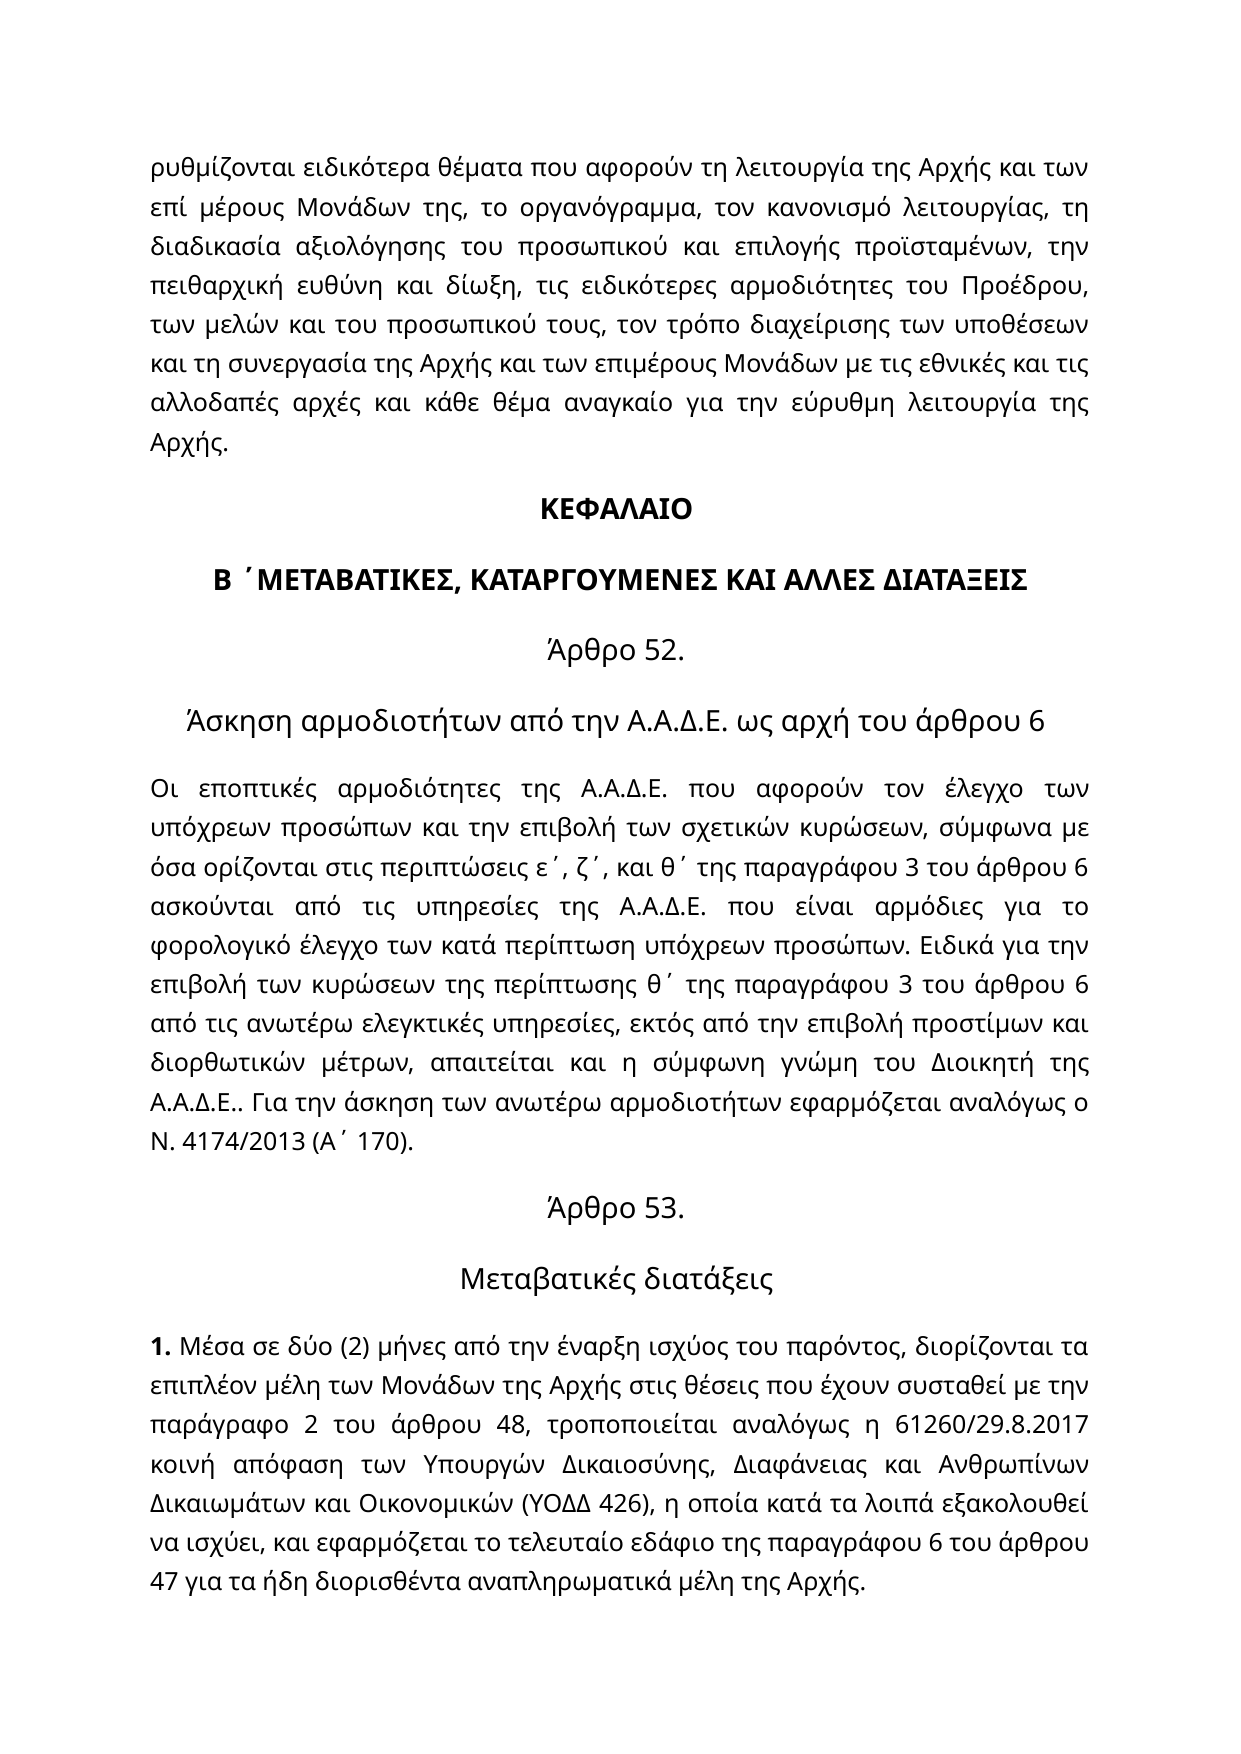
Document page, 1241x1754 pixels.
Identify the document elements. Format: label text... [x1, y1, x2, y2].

subtitle Άρθρο 52. [150, 629, 1090, 669]
subtitle Άρθρο 53. [150, 1187, 1090, 1227]
subtitle ΚΕΦΑΛΑΙΟ [150, 488, 1090, 528]
subtitle Μεταβατικές διατάξεις [150, 1258, 1090, 1298]
subtitle Β ΄ΜΕΤΑΒΑΤΙΚΕΣ, ΚΑΤΑΡΓΟΥΜΕΝΕΣ ΚΑΙ ΑΛΛΕΣ ΔΙΑΤΑΞΕΙΣ [150, 559, 1090, 599]
text Οι εποπτικές αρμοδιότητες της Α.Α.Δ.Ε. που αφορούν τον έλεγχο των υπόχρεων προσώπων και την επιβολή των σχετικών κυρώσεων, σύμφωνα με όσα ορίζονται στις περιπτώσεις ε΄, ζ΄, και θ΄ της παραγράφου 3 του άρθρου 6 ασκούνται από τις υπηρεσίες της Α.Α.Δ.Ε. που είναι αρμόδιες για το φορολογικό έλεγχο των κατά περίπτωση υπόχρεων προσώπων. Ειδικά για την επιβολή των κυρώσεων της περίπτωσης θ΄ της παραγράφου 3 του άρθρου 6 από τις ανωτέρω ελεγκτικές υπηρεσίες, εκτός από την επιβολή προστίμων και διορθωτικών μέτρων, απαιτείται και η σύμφωνη γνώμη του Διοικητή της Α.Α.Δ.Ε.. Για την άσκηση των ανωτέρω αρμοδιοτήτων εφαρμόζεται αναλόγως ο Ν. 4174/2013 (Α΄ 170). [150, 771, 1090, 1157]
text ρυθμίζονται ειδικότερα θέματα που αφορούν τη λειτουργία της Αρχής και των επί μέρους Μονάδων της, το οργανόγραμμα, τον κανονισμό λειτουργίας, τη διαδικασία αξιολόγησης του προσωπικού και επιλογής προϊσταμένων, την πειθαρχική ευθύνη και δίωξη, τις ειδικότερες αρμοδιότητες του Προέδρου, των μελών και του προσωπικού τους, τον τρόπο διαχείρισης των υποθέσεων και τη συνεργασία της Αρχής και των επιμέρους Μονάδων με τις εθνικές και τις αλλοδαπές αρχές και κάθε θέμα αναγκαίο για την εύρυθμη λειτουργία της Αρχής. [150, 150, 1090, 458]
text 1. Μέσα σε δύο (2) μήνες από την έναρξη ισχύος του παρόντος, διορίζονται τα επιπλέον μέλη των Μονάδων της Αρχής στις θέσεις που έχουν συσταθεί με την παράγραφο 2 του άρθρου 48, τροποποιείται αναλόγως η 61260/29.8.2017 κοινή απόφαση των Υπουργών Δικαιοσύνης, Διαφάνειας και Ανθρωπίνων Δικαιωμάτων και Οικονομικών (ΥΟΔΔ 426), η οποία κατά τα λοιπά εξακολουθεί να ισχύει, και εφαρμόζεται το τελευταίο εδάφιο της παραγράφου 6 του άρθρου 47 για τα ήδη διορισθέντα αναπληρωματικά μέλη της Αρχής. [150, 1329, 1090, 1598]
subtitle Άσκηση αρμοδιοτήτων από την Α.Α.Δ.Ε. ως αρχή του άρθρου 6 [150, 700, 1090, 740]
